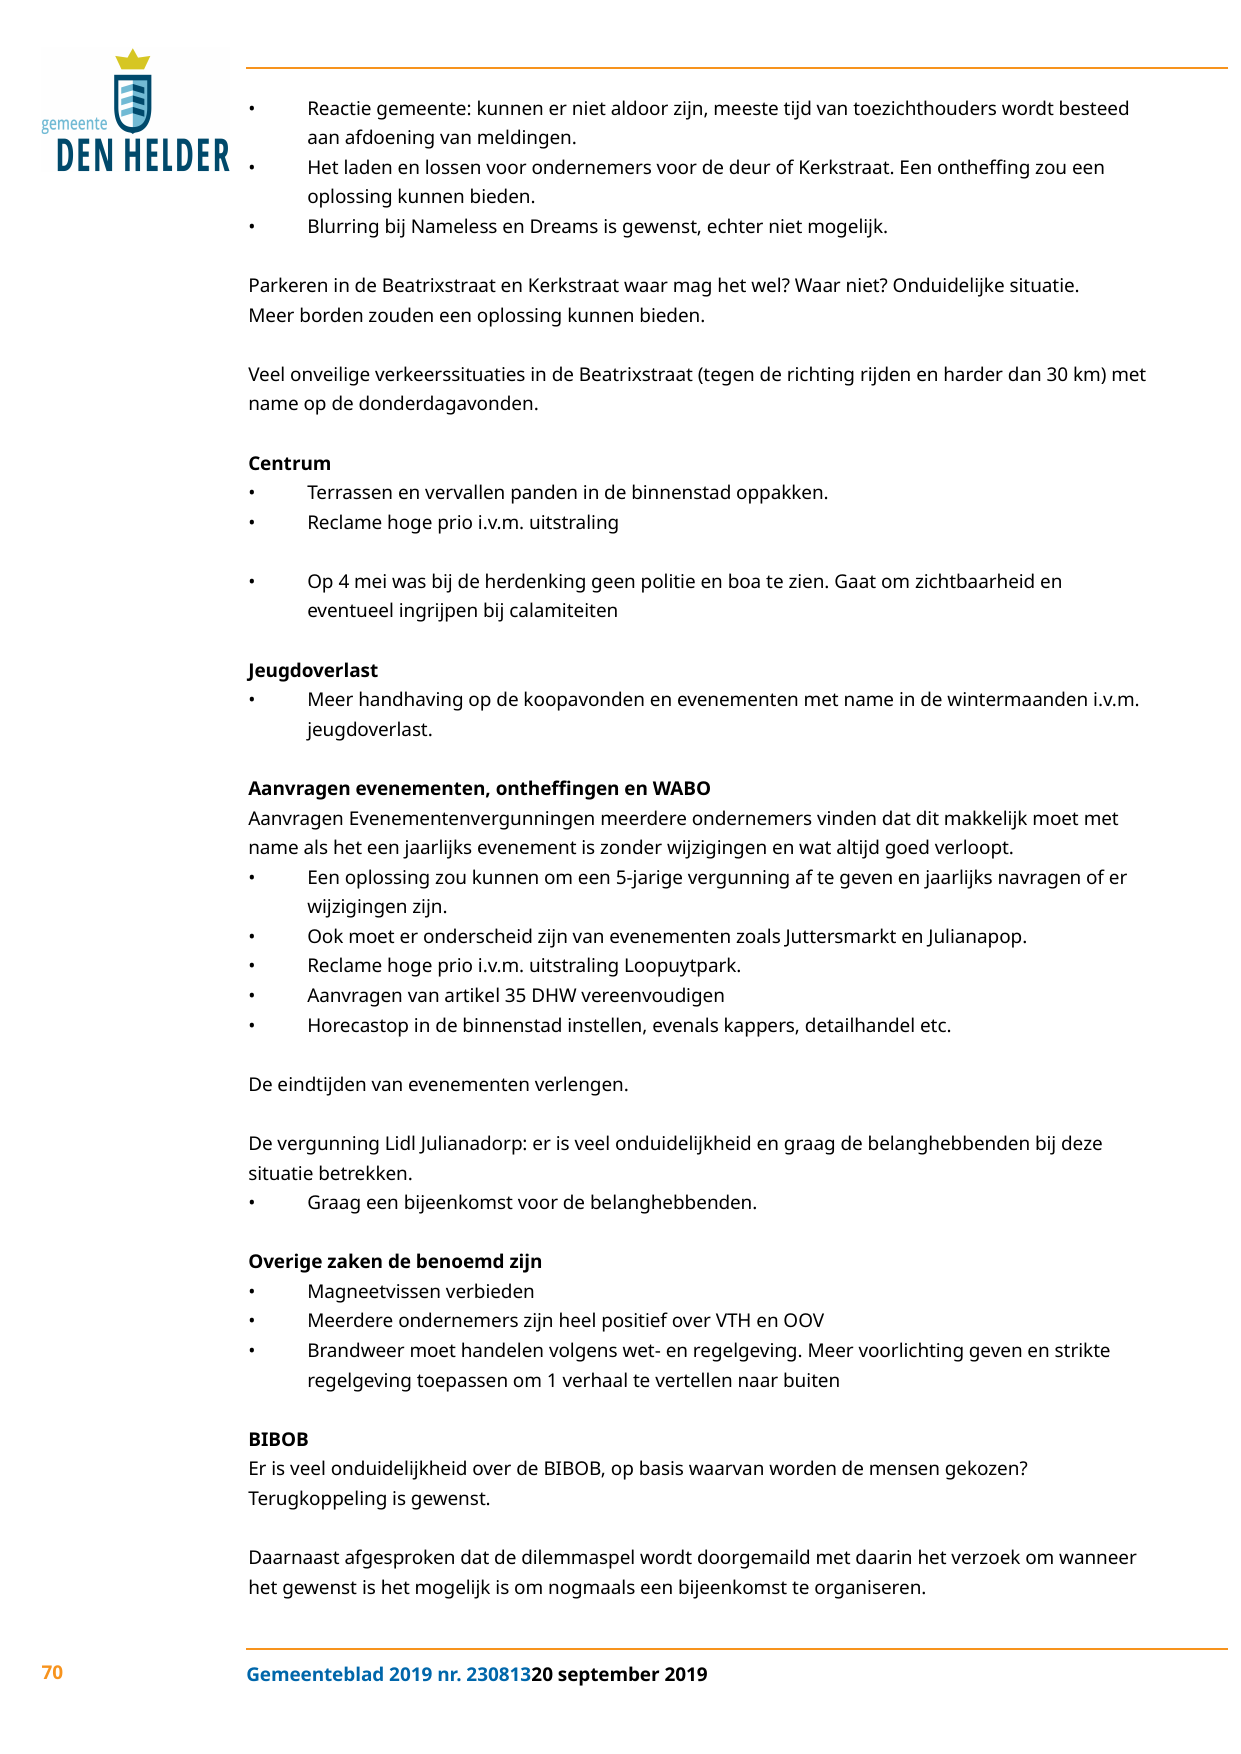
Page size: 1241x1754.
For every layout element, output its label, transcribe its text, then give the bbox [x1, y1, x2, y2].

text Overige zaken de benoemd zijn [248, 1248, 1152, 1274]
list Horecastop in de binnenstad instellen, evenals kappers, detailhandel etc. [248, 1012, 1152, 1038]
list Ook moet er onderscheid zijn van evenementen zoals Juttersmarkt en Julianapop. [248, 923, 1152, 949]
text Er is veel onduidelijkheid over de BIBOB, op basis waarvan worden de mensen gekozen? Terugkoppeling is gewenst. [248, 1456, 1152, 1511]
list Het laden en lossen voor ondernemers voor de deur of Kerkstraat. Een ontheffing zou een oplossing kunnen bieden. [248, 154, 1152, 209]
text Veel onveilige verkeerssituaties in de Beatrixstraat (tegen de richting rijden en harder dan 30 km) met name op de donderdagavonden. [248, 361, 1152, 416]
list Graag een bijeenkomst voor de belanghebbenden. [248, 1189, 1152, 1215]
picture [130, 157, 135, 172]
text Meer borden zouden een oplossing kunnen bieden. [248, 302, 1152, 328]
list Op 4 mei was bij de herdenking geen politie en boa te zien. Gaat om zichtbaarheid en eventueel ingrijpen bij calamiteiten [248, 568, 1152, 623]
list Reactie gemeente: kunnen er niet aldoor zijn, meeste tijd van toezichthouders wordt besteed aan afdoening van meldingen. [248, 95, 1152, 150]
text Centrum [248, 450, 1152, 476]
text De vergunning Lidl Julianadorp: er is veel onduidelijkheid en graag de belanghebbenden bij deze situatie betrekken. [248, 1130, 1152, 1186]
list Magneetvissen verbieden [248, 1278, 1152, 1304]
list Reclame hoge prio i.v.m. uitstraling Loopuytpark. [248, 953, 1152, 978]
list Meer handhaving op de koopavonden en evenementen met name in de wintermaanden i.v.m. jeugdoverlast. [248, 686, 1152, 742]
list Brandweer moet handelen volgens wet- en regelgeving. Meer voorlichting geven en strikte regelgeving toepassen om 1 verhaal te vertellen naar buiten [248, 1337, 1152, 1393]
list Een oplossing zou kunnen om een 5-jarige vergunning af te geven en jaarlijks navragen of er wijzigingen zijn. [248, 864, 1152, 919]
picture [100, 154, 106, 172]
list Aanvragen van artikel 35 DHW vereenvoudigen [248, 982, 1152, 1008]
picture [182, 144, 187, 165]
picture [41, 47, 231, 172]
list Meerdere ondernemers zijn heel positief over VTH en OOV [248, 1308, 1152, 1333]
picture [63, 144, 68, 165]
picture [220, 160, 224, 172]
text BIBOB [248, 1426, 1152, 1452]
list Blurring bij Nameless en Dreams is gewenst, echter niet mogelijk. [248, 213, 1152, 239]
list Terrassen en vervallen panden in de binnenstad oppakken. [248, 479, 1152, 505]
text Aanvragen Evenementenvergunningen meerdere ondernemers vinden dat dit makkelijk moet met name als het een jaarlijks evenement is zonder wijzigingen en wat altijd goed verloopt. [248, 805, 1152, 860]
list Reclame hoge prio i.v.m. uitstraling [248, 509, 1152, 535]
text Aanvragen evenementen, ontheffingen en WABO [248, 775, 1152, 801]
text Parkeren in de Beatrixstraat en Kerkstraat waar mag het wel? Waar niet? Onduidelijke situatie. [248, 272, 1152, 298]
text De eindtijden van evenementen verlengen. [248, 1071, 1152, 1097]
text Daarnaast afgesproken dat de dilemmaspel wordt doorgemaild met daarin het verzoek om wanneer het gewenst is het mogelijk is om nogmaals een bijeenkomst te organiseren. [248, 1544, 1152, 1600]
text Jeugdoverlast [248, 657, 1152, 683]
